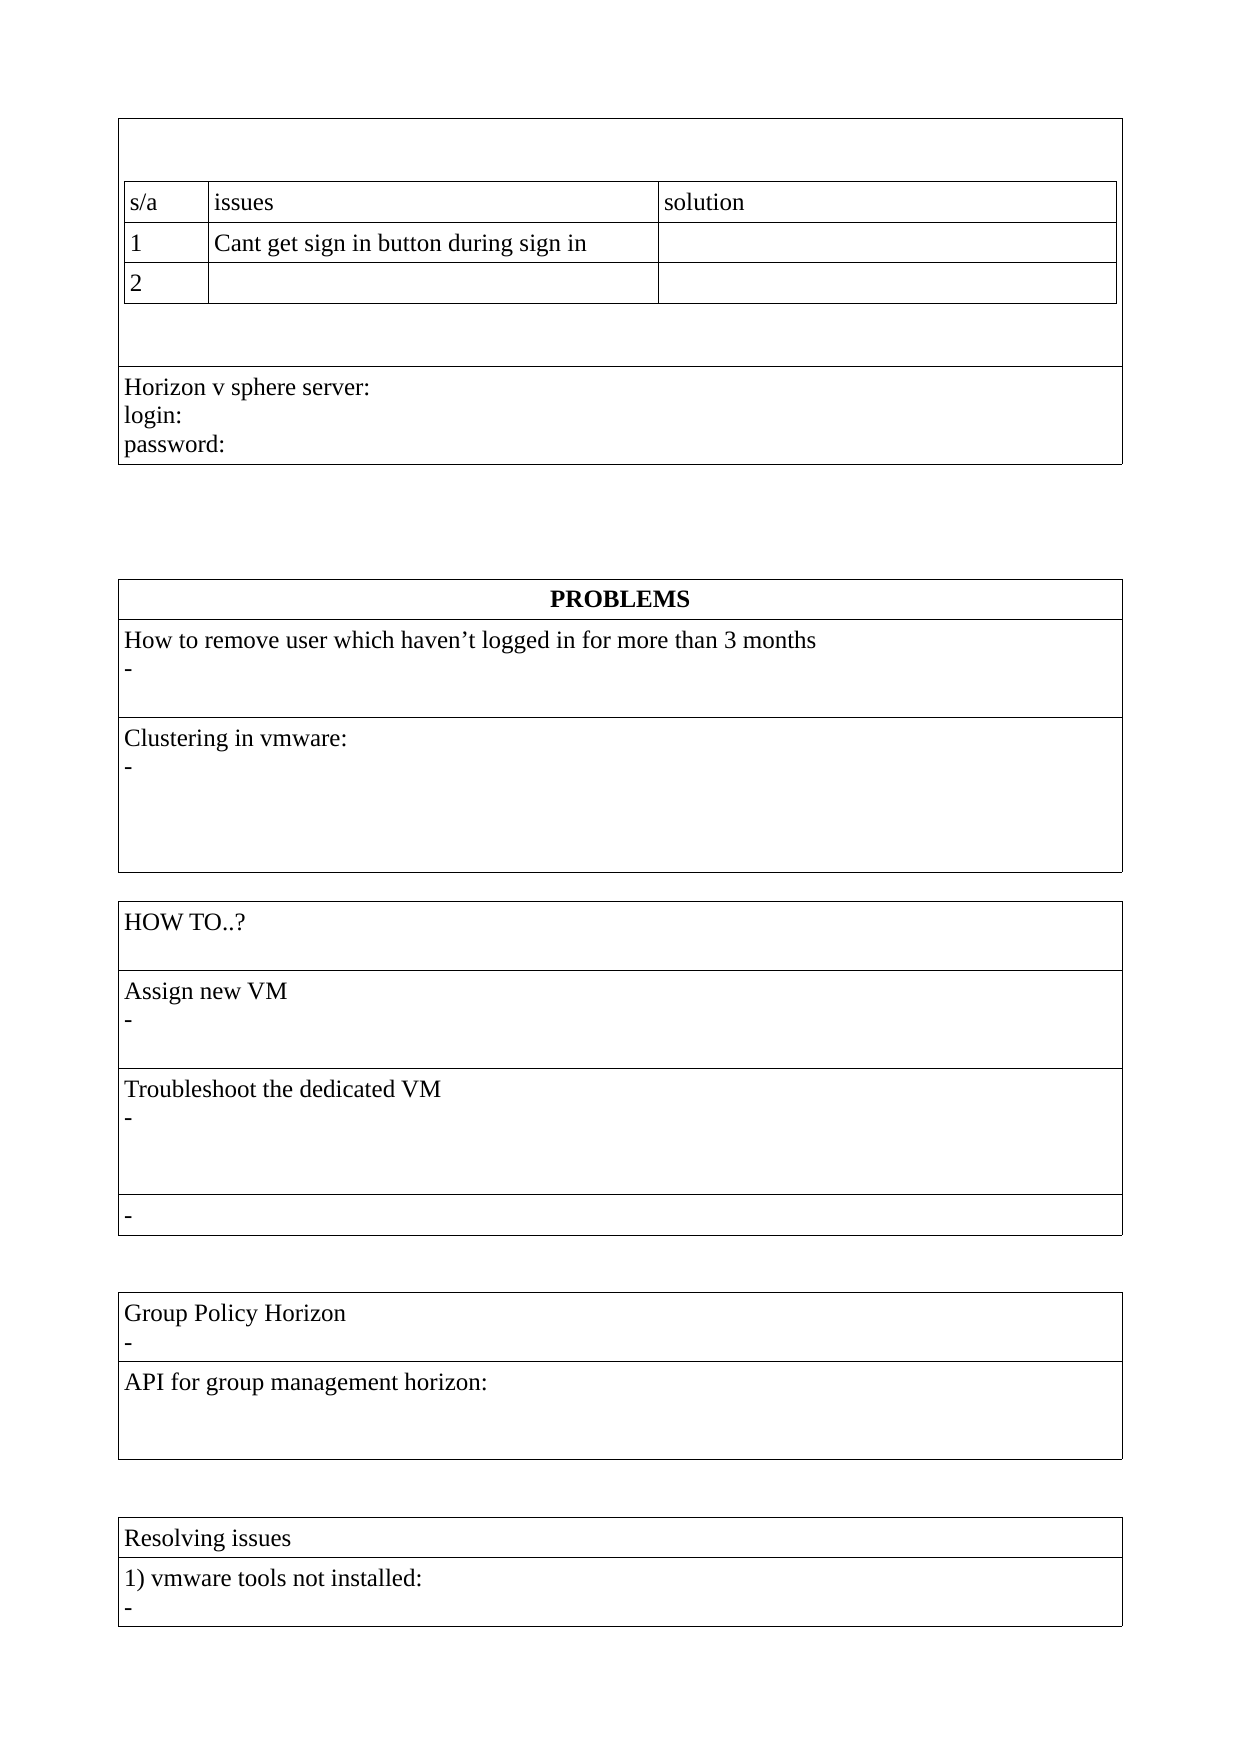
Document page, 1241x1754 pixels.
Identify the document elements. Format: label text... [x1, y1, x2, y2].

table_cell Assign new VM - [119, 971, 1122, 1068]
table_cell Horizon v sphere server: login: password: [119, 367, 1122, 463]
table_cell Clustering in vmware: - [119, 718, 1122, 872]
table_header solution [659, 182, 1116, 222]
table_cell How to remove user which haven’t logged in for more than 3 months - [119, 620, 1122, 717]
table_header PROBLEMS [119, 580, 1122, 619]
table_cell [209, 263, 658, 302]
table_header s/a [125, 182, 208, 222]
table_header issues [209, 182, 658, 222]
table_header Resolving issues [119, 1518, 1122, 1557]
table_cell 2 [125, 263, 208, 302]
table_cell API for group management horizon: [119, 1362, 1122, 1459]
table_cell - [119, 1195, 1122, 1235]
table_cell Cant get sign in button during sign in [209, 223, 658, 262]
table_cell [659, 263, 1116, 302]
table_cell Troubleshoot the dedicated VM - [119, 1069, 1122, 1194]
table_header HOW TO..? [119, 902, 1122, 970]
table_cell [659, 223, 1116, 262]
table_header [119, 119, 1122, 366]
table_header Group Policy Horizon - [119, 1293, 1122, 1361]
table_cell 1 [125, 223, 208, 262]
table_cell 1) vmware tools not installed: - [119, 1558, 1122, 1626]
